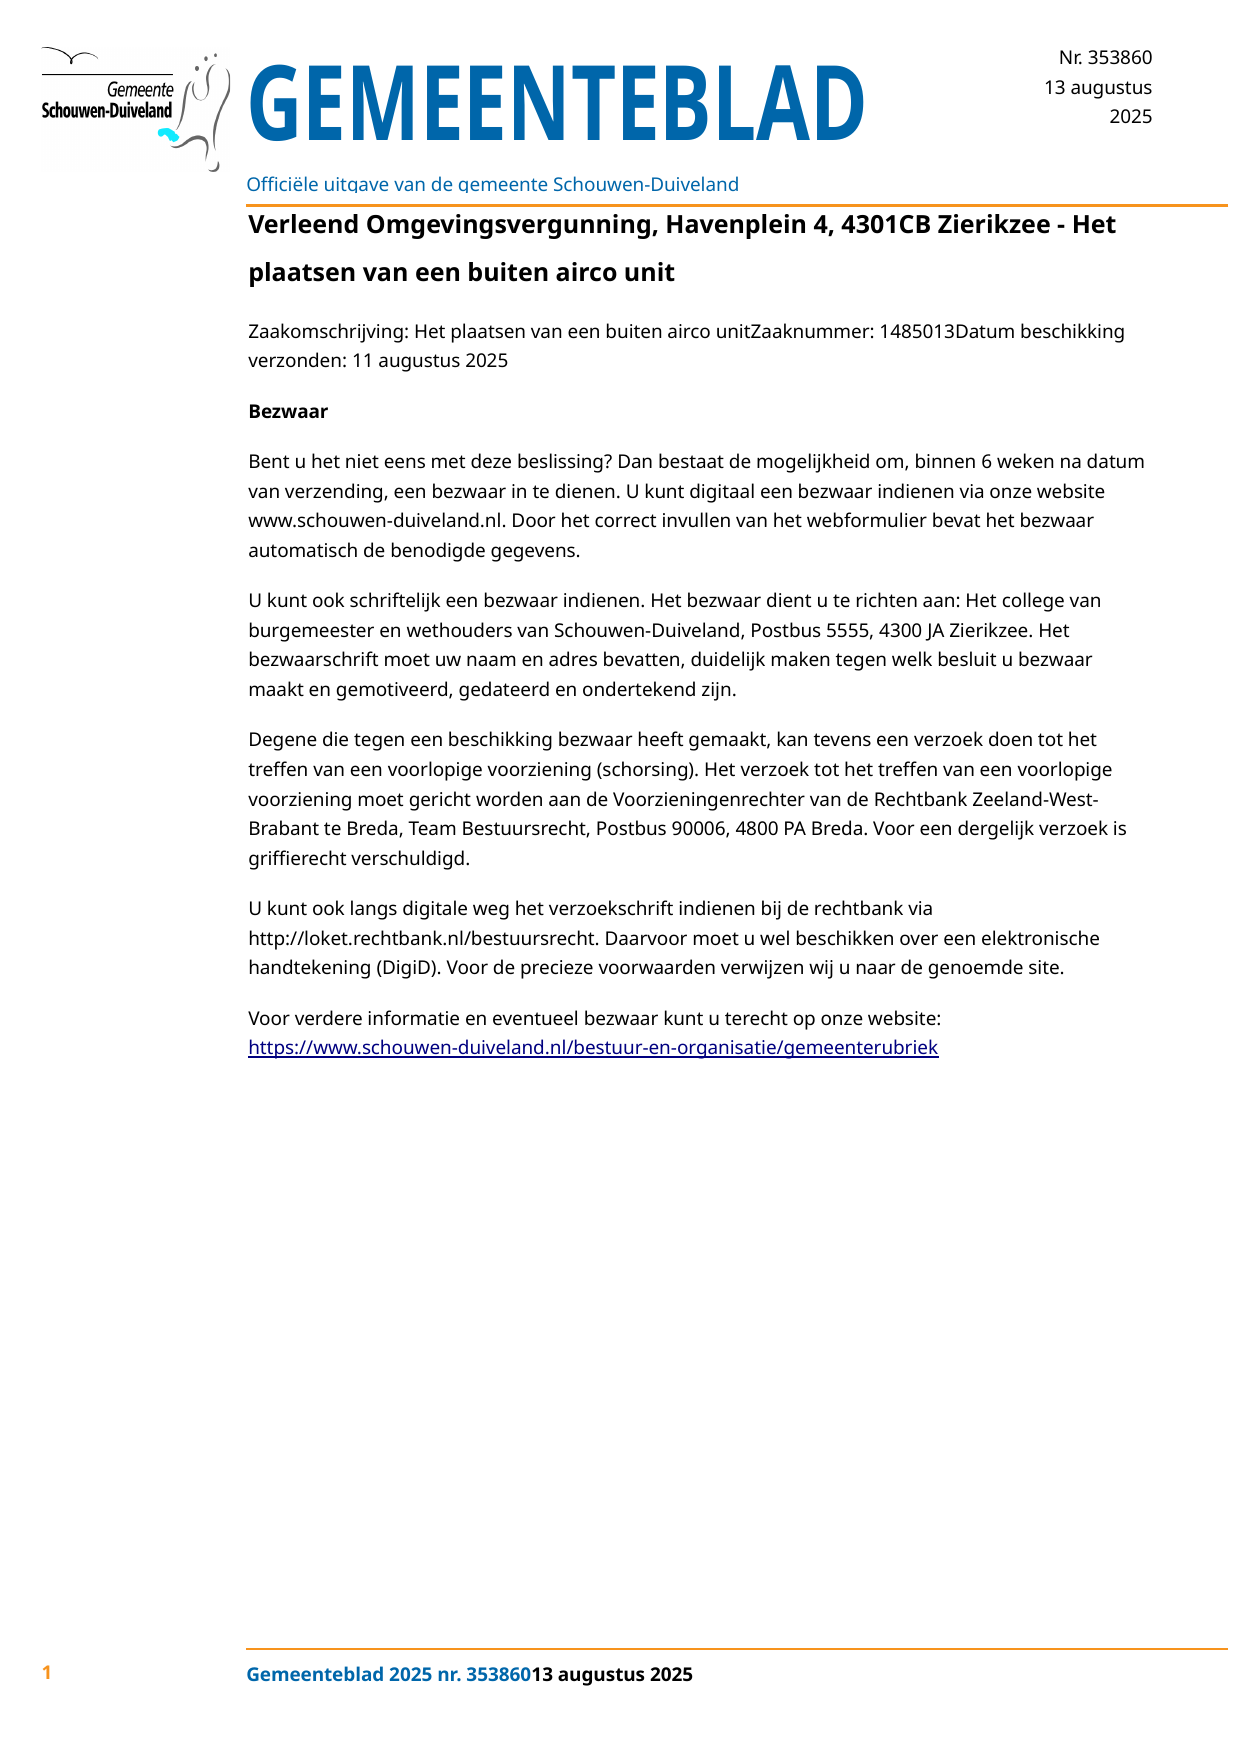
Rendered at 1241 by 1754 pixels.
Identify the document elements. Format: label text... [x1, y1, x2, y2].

text Degene die tegen een beschikking bezwaar heeft gemaakt, kan tevens een verzoek doen tot het treffen van een voorlopige voorziening (schorsing). Het verzoek tot het treffen van een voorlopige voorziening moet gericht worden aan de Voorzieningenrechter van de Rechtbank Zeeland-West-Brabant te Breda, Team Bestuursrecht, Postbus 90006, 4800 PA Breda. Voor een dergelijk verzoek is griffierecht verschuldigd. [248, 727, 1152, 871]
text Zaakomschrijving: Het plaatsen van een buiten airco unitZaaknummer: 1485013Datum beschikking verzonden: 11 augustus 2025 [248, 318, 1152, 373]
picture [41, 47, 231, 172]
text Bent u het niet eens met deze beslissing? Dan bestaat de mogelijkheid om, binnen 6 weken na datum van verzending, een bezwaar in te dienen. U kunt digitaal een bezwaar indienen via onze website www.schouwen-duiveland.nl. Door het correct invullen van het webformulier bevat het bezwaar automatisch de benodigde gegevens. [248, 448, 1152, 563]
text U kunt ook langs digitale weg het verzoekschrift indienen bij de rechtbank via http://loket.rechtbank.nl/bestuursrecht. Daarvoor moet u wel beschikken over een elektronische handtekening (DigiD). Voor de precieze voorwaarden verwijzen wij u naar de genoemde site. [248, 895, 1152, 980]
text Verleend Omgevingsvergunning, Havenplein 4, 4301CB Zierikzee - Het plaatsen van een buiten airco unit [248, 207, 1152, 288]
text Bezwaar [248, 398, 1152, 424]
text Voor verdere informatie en eventueel bezwaar kunt u terecht op onze website: https://www.schouwen-duiveland.nl/bestuur-en-organisatie/gemeenterubriek [248, 1005, 1152, 1060]
text U kunt ook schriftelijk een bezwaar indienen. Het bezwaar dient u te richten aan: Het college van burgemeester en wethouders van Schouwen-Duiveland, Postbus 5555, 4300 JA Zierikzee. Het bezwaarschrift moet uw naam en adres bevatten, duidelijk maken tegen welk besluit u bezwaar maakt en gemotiveerd, gedateerd en ondertekend zijn. [248, 587, 1152, 702]
